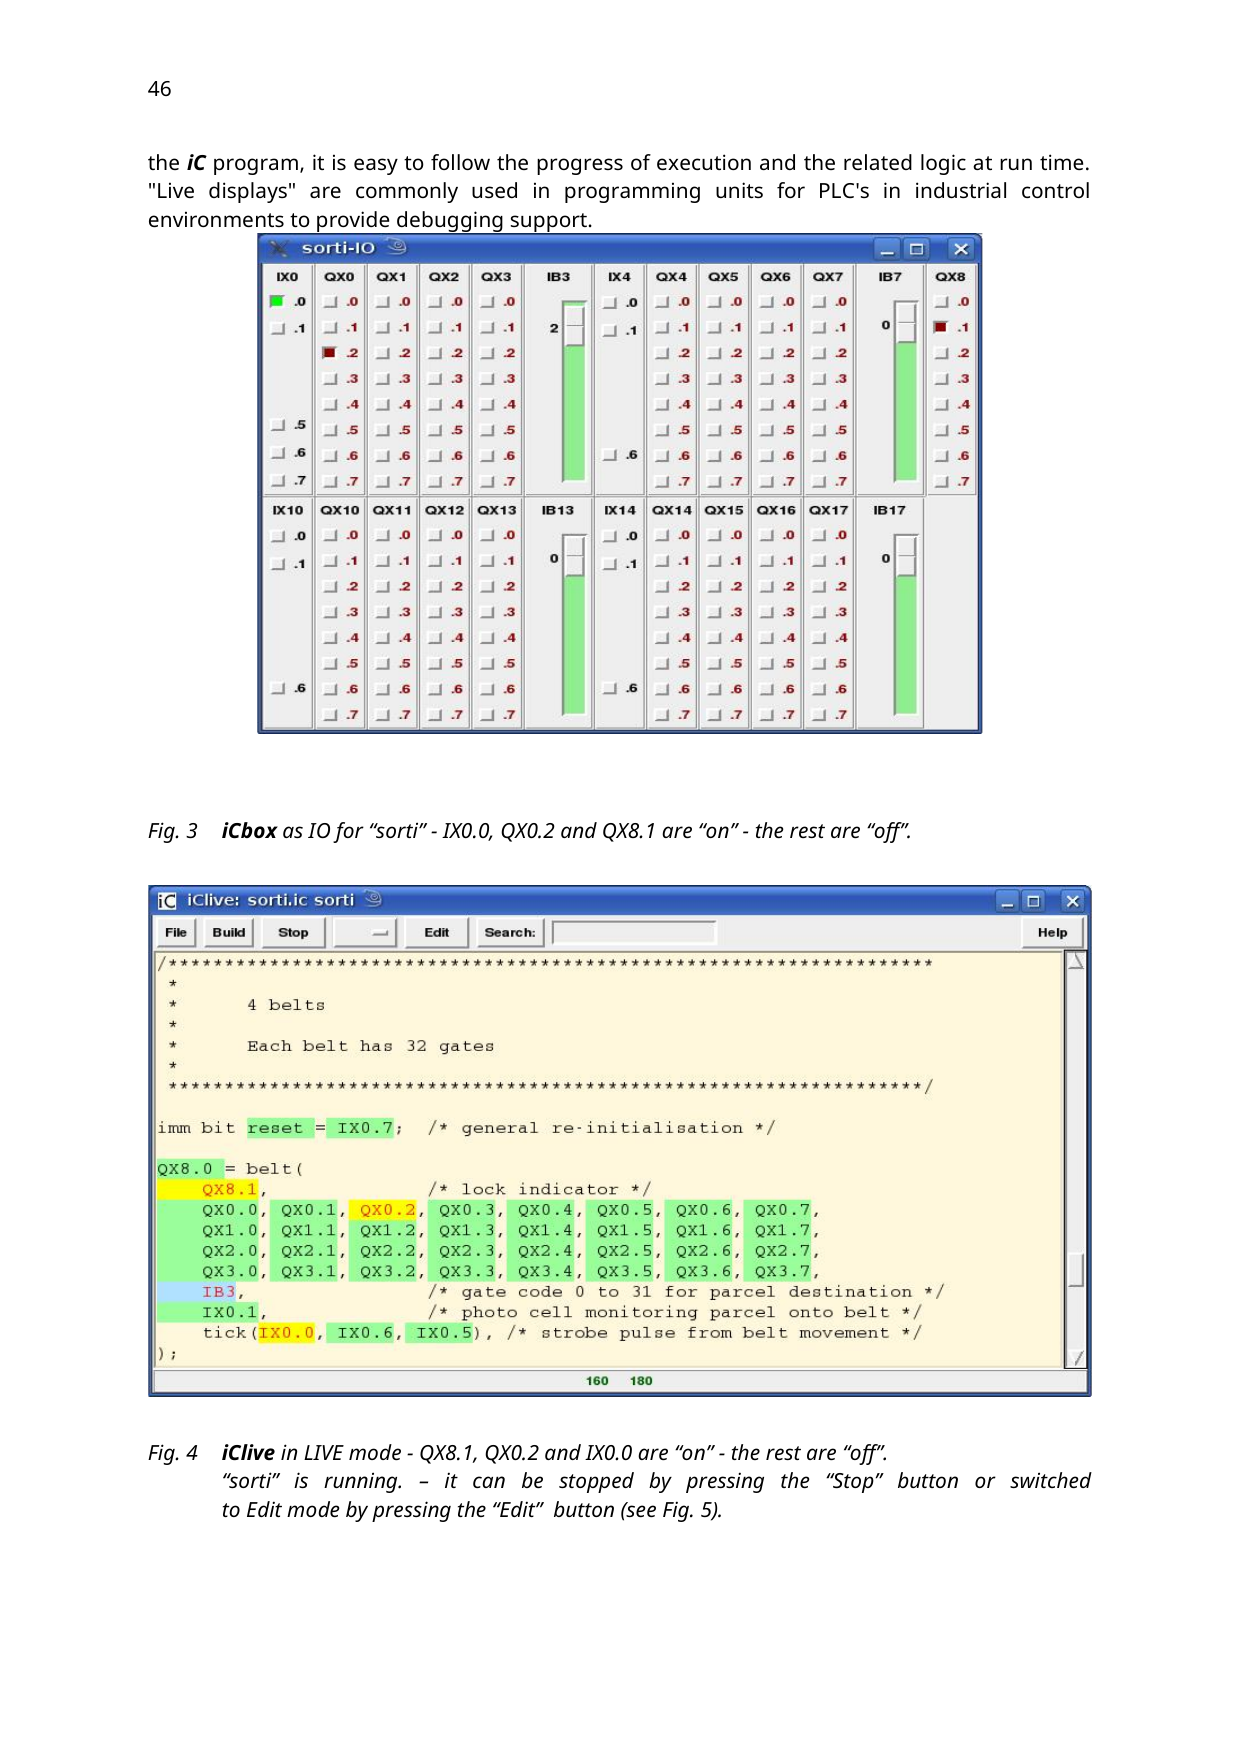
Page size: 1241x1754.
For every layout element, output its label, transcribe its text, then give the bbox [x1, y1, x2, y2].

text Fig. 4 iClive in LIVE mode - QX8.1, QX0.2 and IX0.0 are “on” - the rest are “off”. “sorti” is running. – it can be stopped by pressing the “Stop” button or switched to Edit mode by pressing the “Edit” button (see Fig. 5). [148, 1438, 1092, 1523]
text Fig. 3 iCbox as IO for “sorti” - IX0.0, QX0.2 and QX8.1 are “on” - the rest are “off”. [148, 816, 1092, 844]
picture [148, 885, 1092, 1397]
text the iC program, it is easy to follow the progress of execution and the related logic at run time. "Live displays" are commonly used in programming units for PLC's in industrial control environments to provide debugging support. [148, 148, 1092, 233]
picture [257, 233, 983, 734]
